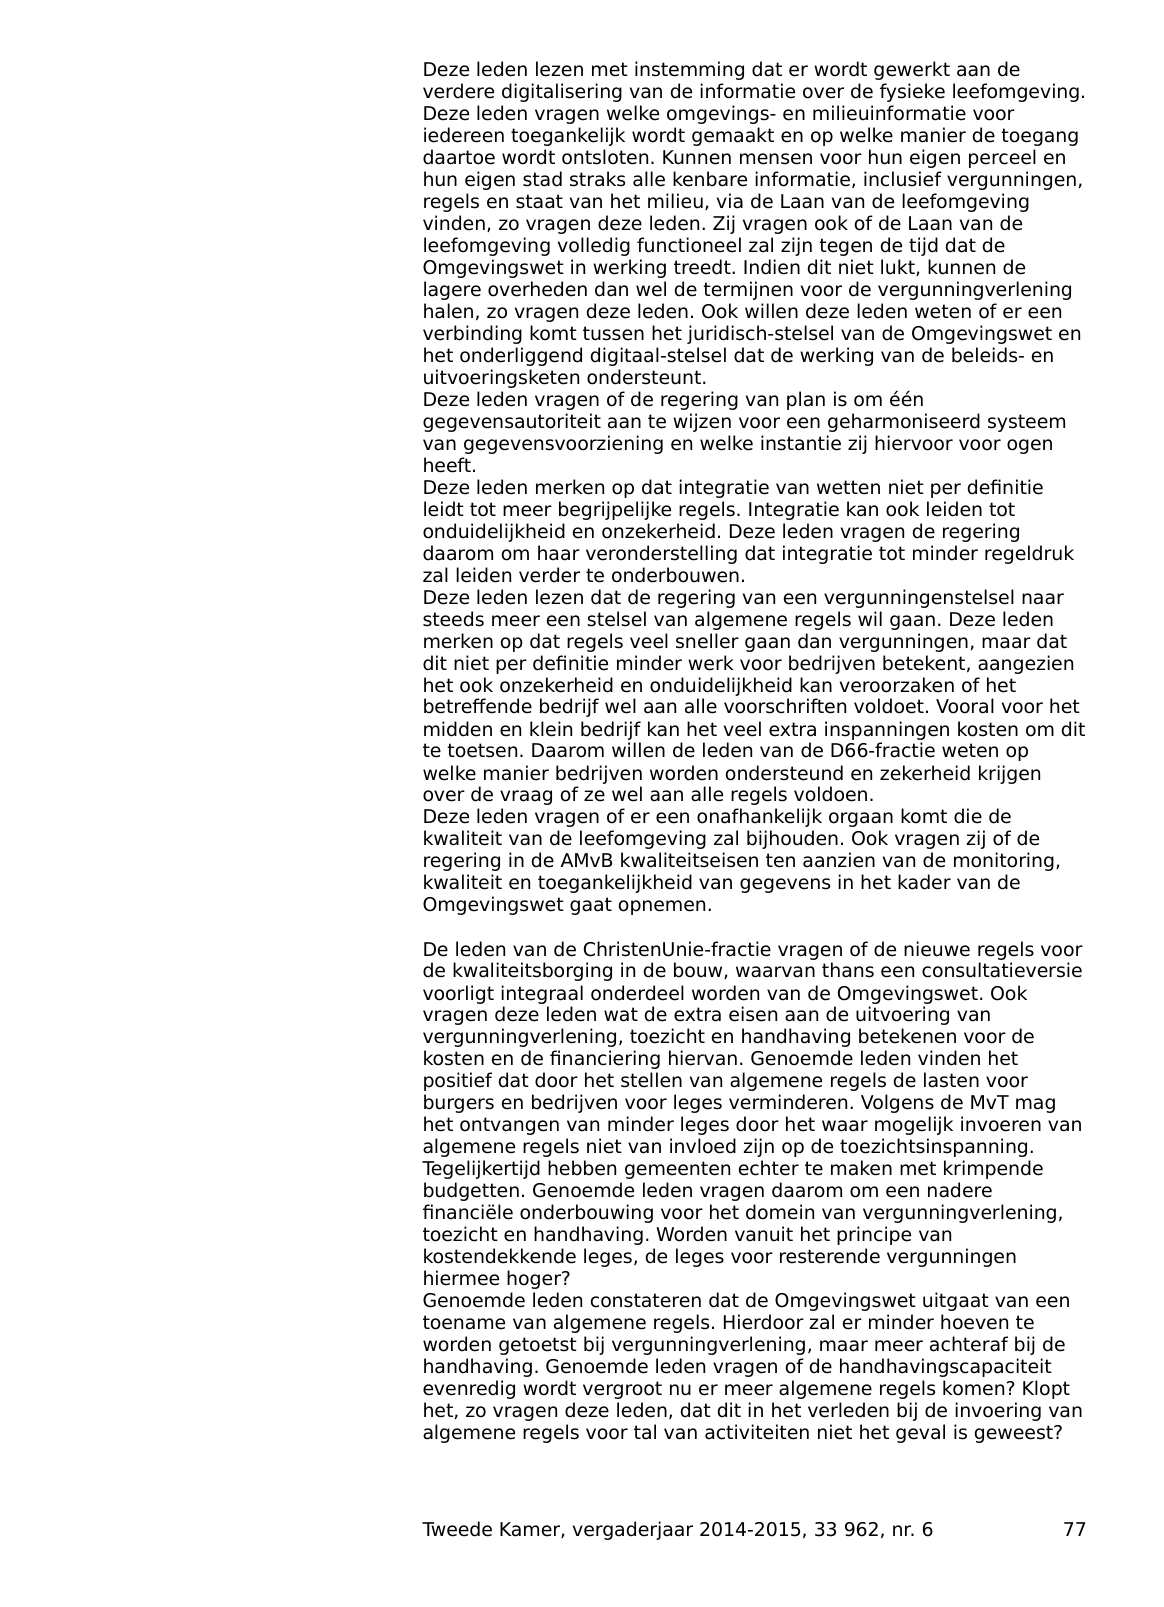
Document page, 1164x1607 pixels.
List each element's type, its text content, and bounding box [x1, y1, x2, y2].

text Deze leden merken op dat integratie van wetten niet per definitie leidt tot meer begrijpelijke regels. Integratie kan ook leiden tot onduidelijkheid en onzekerheid. Deze leden vragen de regering daarom om haar veronderstelling dat integratie tot minder regeldruk zal leiden verder te onderbouwen. [422, 477, 1087, 587]
text Deze leden vragen of de regering van plan is om één gegevensautoriteit aan te wijzen voor een geharmoniseerd systeem van gegevensvoorziening en welke instantie zij hiervoor voor ogen heeft. [422, 389, 1087, 477]
text Deze leden lezen dat de regering van een vergunningenstelsel naar steeds meer een stelsel van algemene regels wil gaan. Deze leden merken op dat regels veel sneller gaan dan vergunningen, maar dat dit niet per definitie minder werk voor bedrijven betekent, aangezien het ook onzekerheid en onduidelijkheid kan veroorzaken of het betreffende bedrijf wel aan alle voorschriften voldoet. Vooral voor het midden en klein bedrijf kan het veel extra inspanningen kosten om dit te toetsen. Daarom willen de leden van de D66-fractie weten op welke manier bedrijven worden ondersteund en zekerheid krijgen over de vraag of ze wel aan alle regels voldoen. [422, 587, 1087, 806]
text Genoemde leden constateren dat de Omgevingswet uitgaat van een toename van algemene regels. Hierdoor zal er minder hoeven te worden getoetst bij vergunningverlening, maar meer achteraf bij de handhaving. Genoemde leden vragen of de handhavingscapaciteit evenredig wordt vergroot nu er meer algemene regels komen? Klopt het, zo vragen deze leden, dat dit in het verleden bij de invoering van algemene regels voor tal van activiteiten niet het geval is geweest? [422, 1290, 1087, 1444]
text Deze leden vragen of er een onafhankelijk orgaan komt die de kwaliteit van de leefomgeving zal bijhouden. Ook vragen zij of de regering in de AMvB kwaliteitseisen ten aanzien van de monitoring, kwaliteit en toegankelijkheid van gegevens in het kader van de Omgevingswet gaat opnemen. [422, 806, 1087, 916]
text De leden van de ChristenUnie-fractie vragen of de nieuwe regels voor de kwaliteitsborging in de bouw, waarvan thans een consultatieversie voorligt integraal onderdeel worden van de Omgevingswet. Ook vragen deze leden wat de extra eisen aan de uitvoering van vergunningverlening, toezicht en handhaving betekenen voor de kosten en de financiering hiervan. Genoemde leden vinden het positief dat door het stellen van algemene regels de lasten voor burgers en bedrijven voor leges verminderen. Volgens de MvT mag het ontvangen van minder leges door het waar mogelijk invoeren van algemene regels niet van invloed zijn op de toezichtsinspanning. Tegelijkertijd hebben gemeenten echter te maken met krimpende budgetten. Genoemde leden vragen daarom om een nadere financiële onderbouwing voor het domein van vergunningverlening, toezicht en handhaving. Worden vanuit het principe van kostendekkende leges, de leges voor resterende vergunningen hiermee hoger? [422, 938, 1087, 1290]
text Deze leden lezen met instemming dat er wordt gewerkt aan de verdere digitalisering van de informatie over de fysieke leefomgeving. Deze leden vragen welke omgevings- en milieuinformatie voor iedereen toegankelijk wordt gemaakt en op welke manier de toegang daartoe wordt ontsloten. Kunnen mensen voor hun eigen perceel en hun eigen stad straks alle kenbare informatie, inclusief vergunningen, regels en staat van het milieu, via de Laan van de leefomgeving vinden, zo vragen deze leden. Zij vragen ook of de Laan van de leefomgeving volledig functioneel zal zijn tegen de tijd dat de Omgevingswet in werking treedt. Indien dit niet lukt, kunnen de lagere overheden dan wel de termijnen voor de vergunningverlening halen, zo vragen deze leden. Ook willen deze leden weten of er een verbinding komt tussen het juridisch-stelsel van de Omgevingswet en het onderliggend digitaal-stelsel dat de werking van de beleids- en uitvoeringsketen ondersteunt. [422, 59, 1087, 389]
